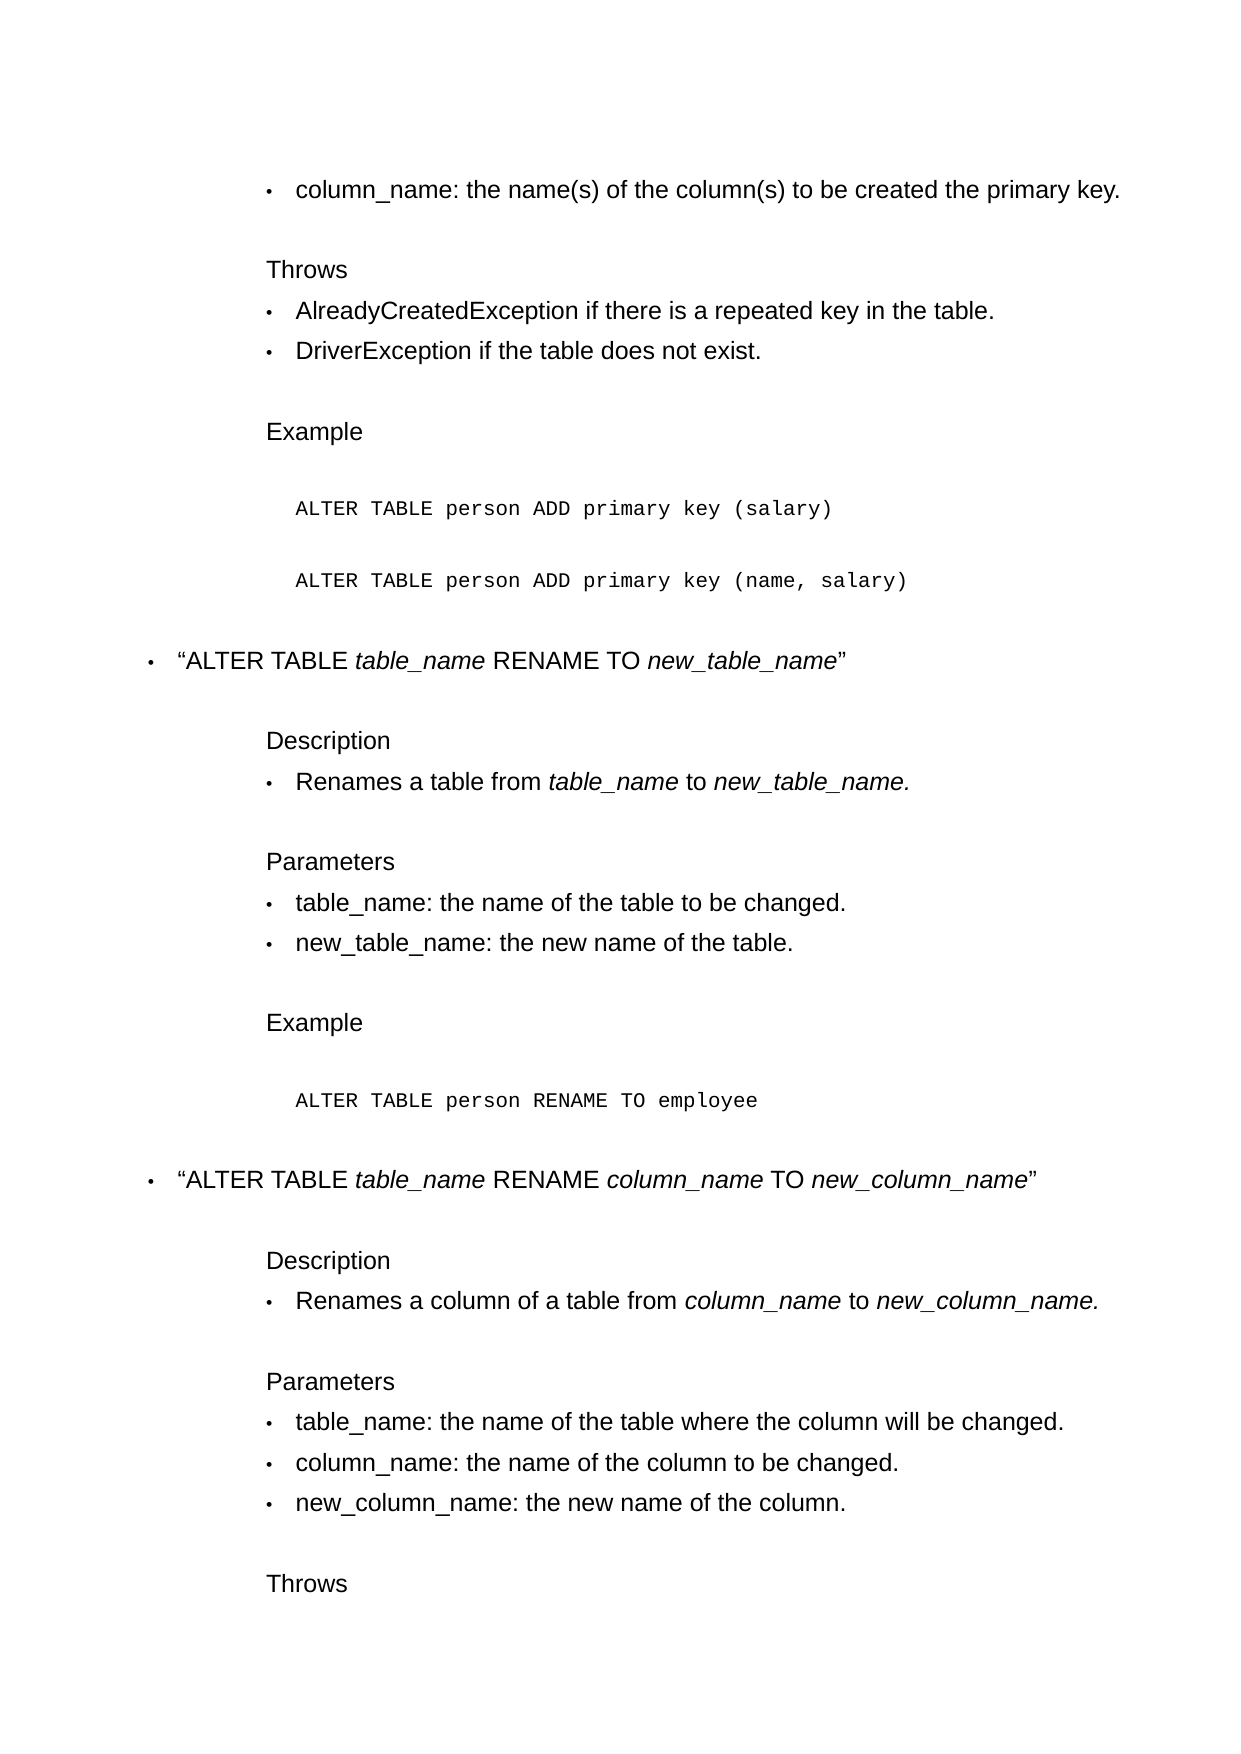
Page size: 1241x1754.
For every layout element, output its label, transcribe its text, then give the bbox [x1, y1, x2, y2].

list new_column_name: the new name of the column. [266, 1489, 1122, 1517]
list “ALTER TABLE table_name RENAME column_name TO new_column_name” [148, 1166, 1122, 1194]
list AlreadyCreatedException if there is a repeated key in the table. [266, 296, 1122, 324]
list Example [236, 1009, 1122, 1037]
list ALTER TABLE person RENAME TO employee [266, 1090, 1122, 1113]
list Renames a table from table_name to new_table_name. [266, 767, 1122, 795]
list “ALTER TABLE table_name RENAME TO new_table_name” [148, 646, 1122, 674]
list DriverException if the table does not exist. [266, 337, 1122, 365]
text Throws [118, 1569, 1122, 1597]
list Parameters [236, 1368, 1122, 1396]
list table_name: the name of the table to be changed. [266, 888, 1122, 916]
list column_name: the name(s) of the column(s) to be created the primary key. [266, 176, 1122, 203]
list Example [236, 417, 1122, 445]
list table_name: the name of the table where the column will be changed. [266, 1408, 1122, 1436]
list column_name: the name of the column to be changed. [266, 1448, 1122, 1476]
list Parameters [236, 848, 1122, 876]
list Description [236, 727, 1122, 755]
list ALTER TABLE person ADD primary key (name, salary) [266, 570, 1122, 594]
list Renames a column of a table from column_name to new_column_name. [266, 1287, 1122, 1315]
text Throws [118, 256, 1122, 284]
list new_table_name: the new name of the table. [266, 929, 1122, 957]
list Description [236, 1247, 1122, 1275]
list ALTER TABLE person ADD primary key (salary) [266, 498, 1122, 522]
